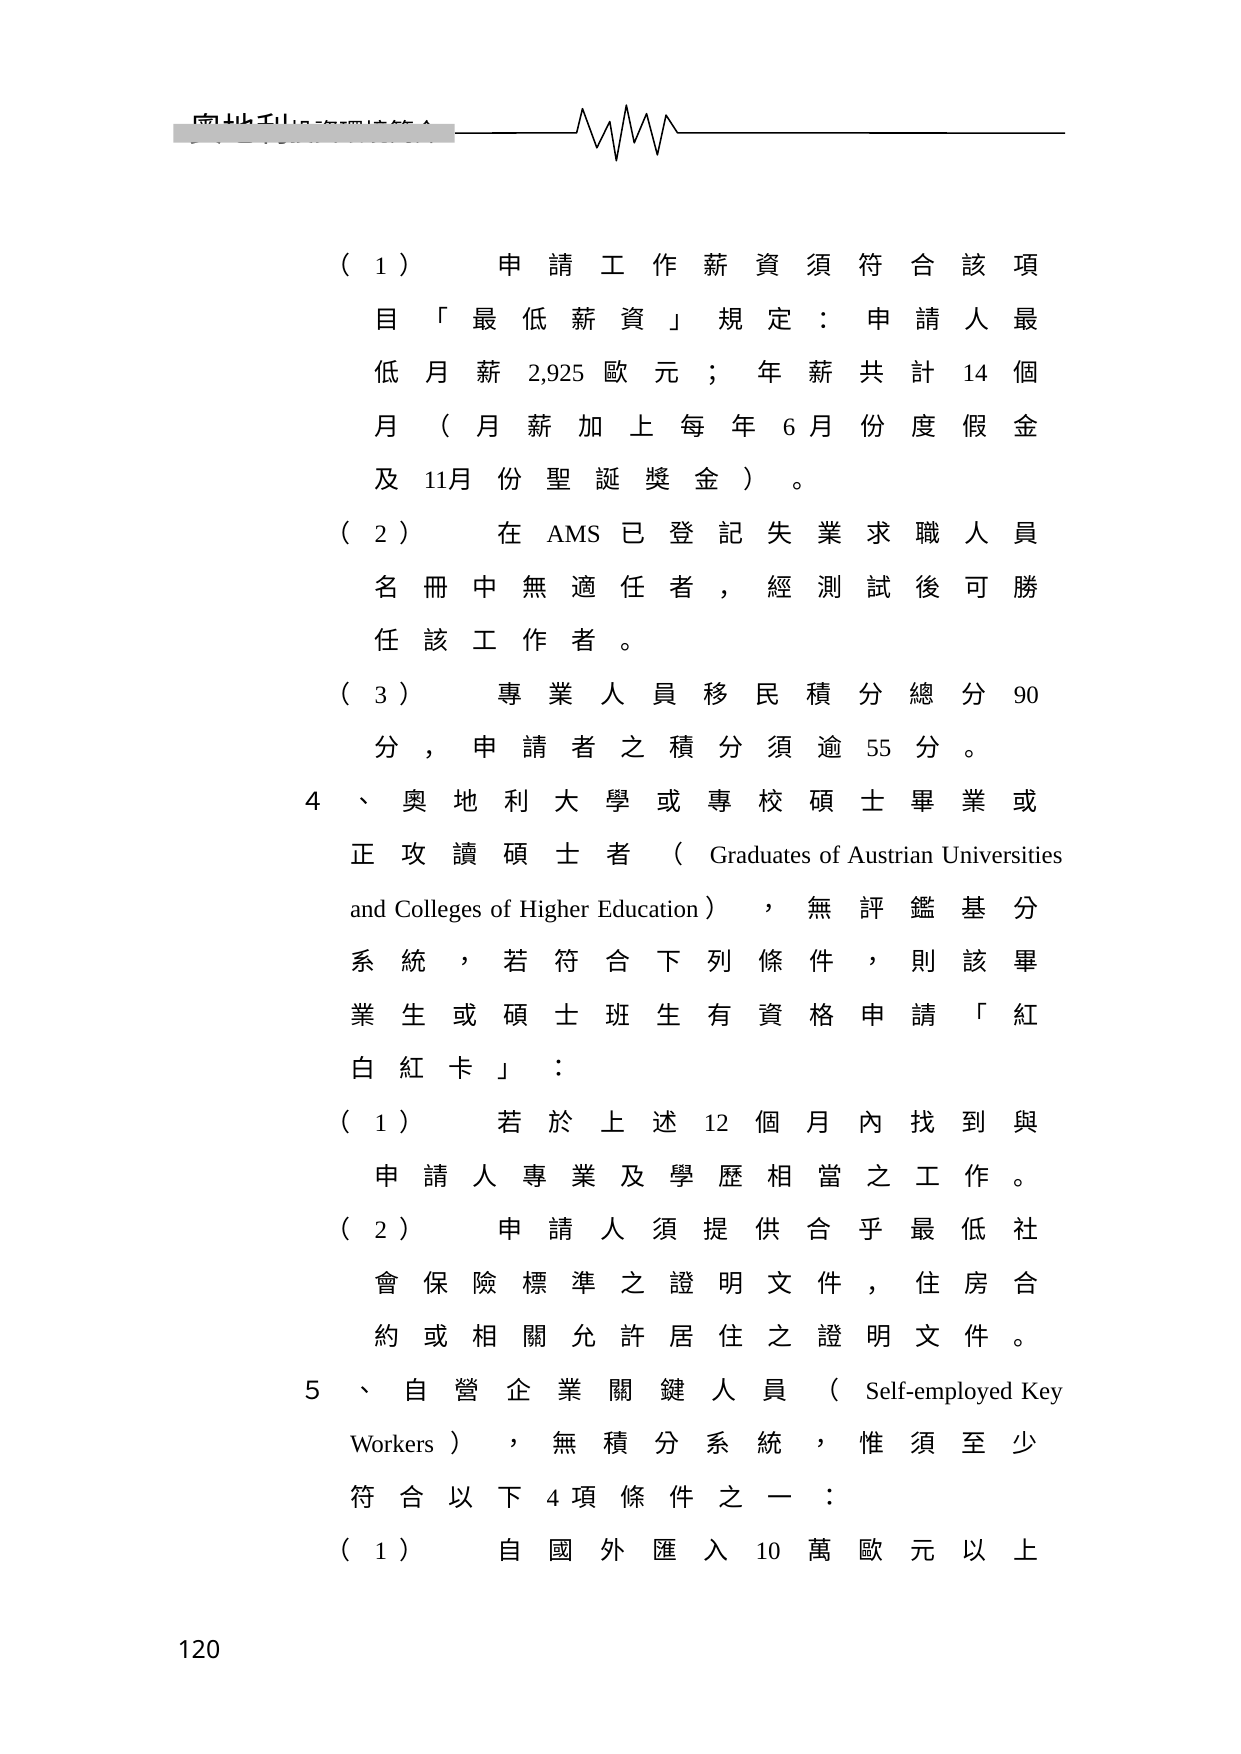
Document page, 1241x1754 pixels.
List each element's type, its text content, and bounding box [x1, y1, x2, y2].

text ４、奧地利大學或專校碩士畢業或正攻讀碩士者（Graduates of Austrian Universities and Colleges of Higher Education），無評鑑基分系統，若符合下列條件，則該畢業生或碩士班生有資格申請「紅白紅卡」： [276, 773, 1063, 1094]
text （1） 自國外匯入10萬歐元以上 [301, 1522, 1063, 1576]
text ５、自營企業關鍵人員（Self-employed Key Workers），無積分系統，惟須至少符合以下4項條件之一： [276, 1362, 1063, 1522]
text （3） 專業人員移民積分總分90分，申請者之積分須逾55分。 [301, 666, 1063, 773]
text （1） 若於上述12個月內找到與申請人專業及學歷相當之工作。 [301, 1094, 1063, 1201]
text （1） 申請工作薪資須符合該項目「最低薪資」規定：申請人最低月薪2,925歐元；年薪共計14個月（月薪加上每年6月份度假金及11月份聖誕獎金）。 [301, 237, 1063, 505]
text （2） 申請人須提供合乎最低社會保險標準之證明文件，住房合約或相關允許居住之證明文件。 [301, 1201, 1063, 1362]
text （2） 在AMS已登記失業求職人員名冊中無適任者，經測試後可勝任該工作者。 [301, 505, 1063, 666]
